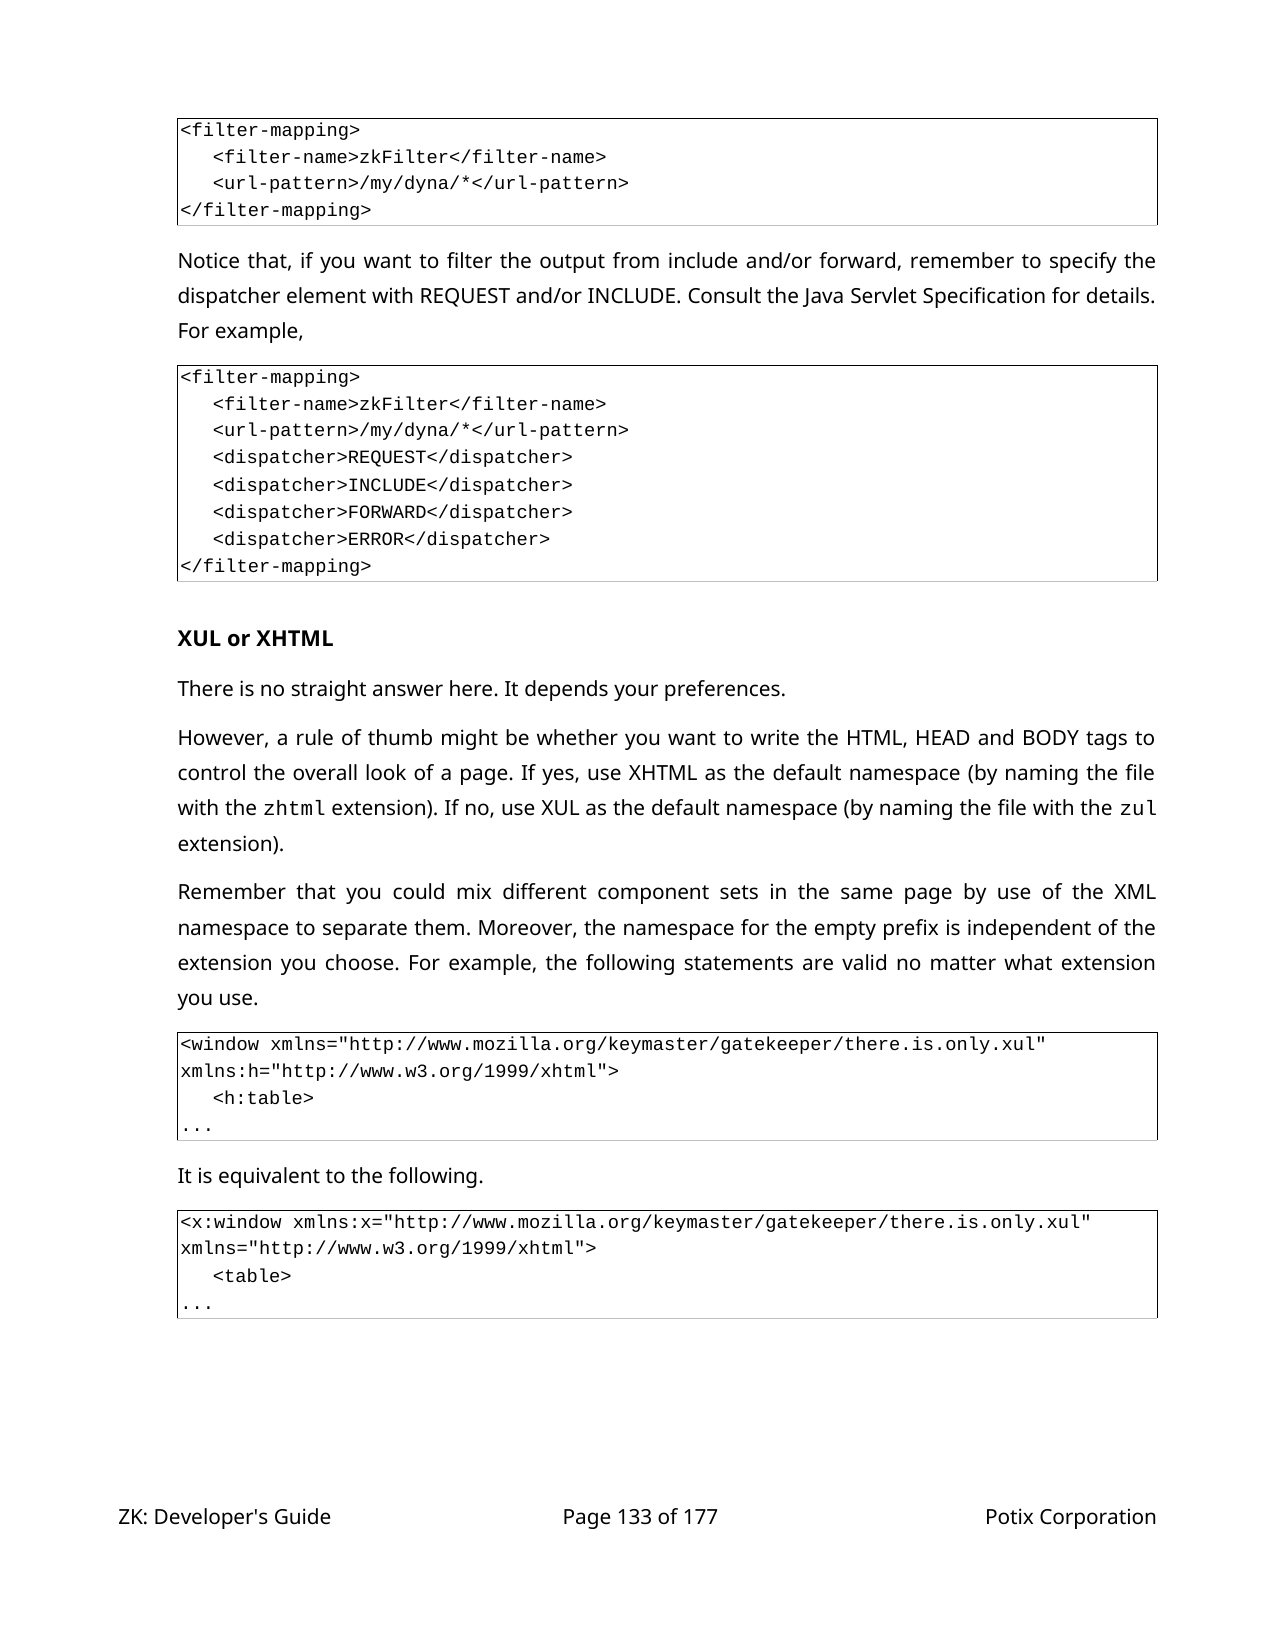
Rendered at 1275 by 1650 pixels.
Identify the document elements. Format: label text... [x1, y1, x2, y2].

text <dispatcher>INCLUDE</dispatcher> [178, 472, 1157, 497]
text <filter-mapping> <filter-name>zkFilter</filter-name> <url-pattern>/my/dyna/*</url-pattern> </filter-mapping> [178, 119, 1157, 225]
text <window xmlns="http://www.mozilla.org/keymaster/gatekeeper/there.is.only.xul" xmlns:h="http://www.w3.org/1999/xhtml"> [178, 1033, 1157, 1083]
text It is equivalent to the following. [177, 1161, 1157, 1189]
subtitle XUL or XHTML [177, 623, 1157, 653]
text <table> [178, 1263, 1157, 1288]
text <dispatcher>ERROR</dispatcher> </filter-mapping> [178, 527, 1157, 581]
text <h:table> [178, 1086, 1157, 1110]
text <dispatcher>REQUEST</dispatcher> [178, 445, 1157, 469]
text There is no straight answer here. It depends your preferences. [177, 674, 1157, 702]
text Remember that you could mix different component sets in the same page by use of the XML namespace to separate them. Moreover, the namespace for the empty prefix is independent of the extension you choose. For example, the following statements are valid no matter what extension you use. [177, 877, 1157, 1011]
text <dispatcher>FORWARD</dispatcher> [178, 500, 1157, 524]
text Notice that, if you want to filter the output from include and/or forward, remember to specify the dispatcher element with REQUEST and/or INCLUDE. Consult the Java Servlet Specification for details. For example, [177, 246, 1157, 344]
text <x:window xmlns:x="http://www.mozilla.org/keymaster/gatekeeper/there.is.only.xul" xmlns="http://www.w3.org/1999/xhtml"> [178, 1211, 1157, 1261]
text ... [178, 1113, 1157, 1140]
text <filter-mapping> <filter-name>zkFilter</filter-name> <url-pattern>/my/dyna/*</url-pattern> [178, 366, 1157, 442]
text However, a rule of thumb might be whether you want to write the HTML, HEAD and BODY tags to control the overall look of a page. If yes, use XHTML as the default namespace (by naming the file with the zhtml extension). If no, use XUL as the default namespace (by naming the file with the zul extension). [177, 723, 1157, 857]
text ... [178, 1291, 1157, 1318]
